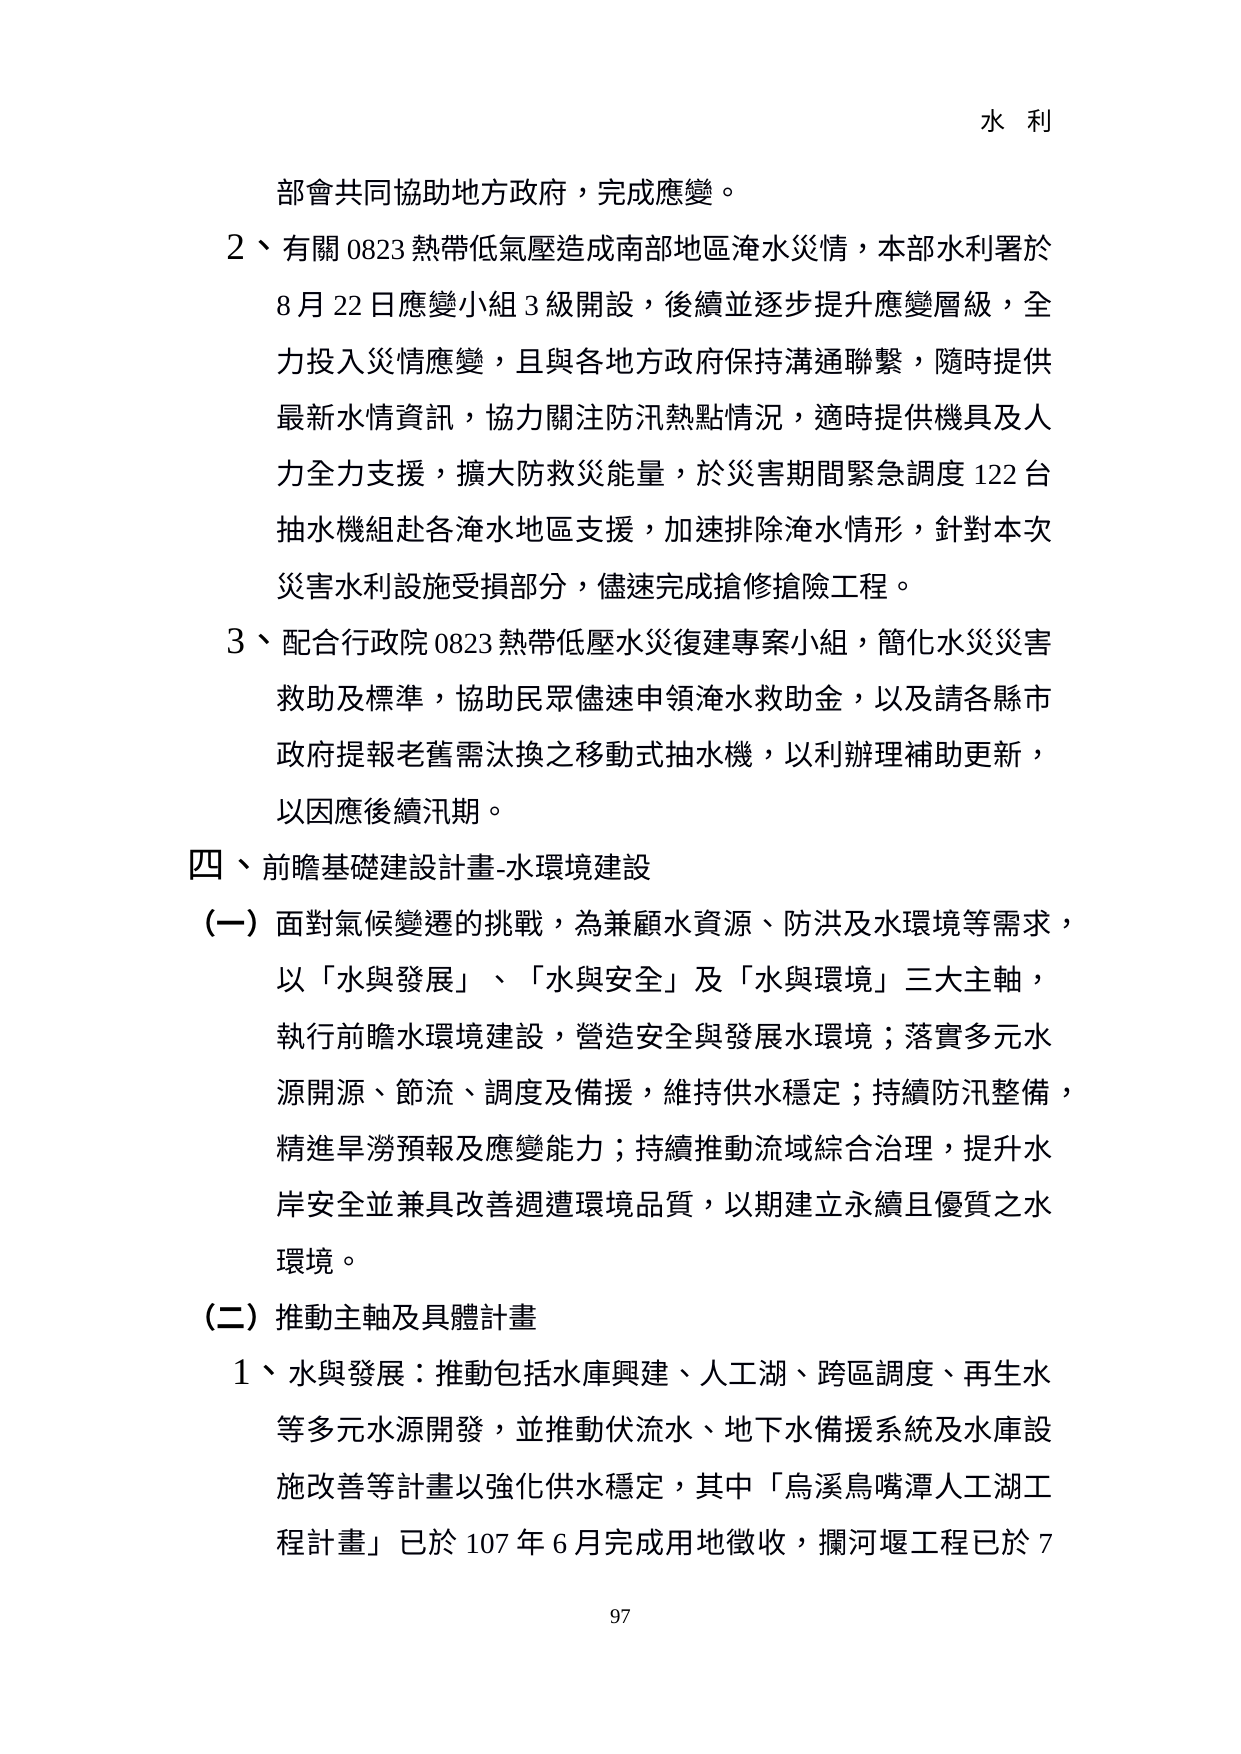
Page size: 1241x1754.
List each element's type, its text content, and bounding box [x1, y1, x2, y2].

list 推動主軸及具體計畫 [187, 1283, 1053, 1339]
list 水與發展：推動包括水庫興建、人工湖、跨區調度、再生水等多元水源開發，並推動伏流水、地下水備援系統及水庫設施改善等計畫以強化供水穩定，其中「烏溪鳥嘴潭人工湖工程計畫」已於107年6月完成用地徵收，攔河堰工程已於7 [232, 1339, 1053, 1564]
list 部會共同協助地方政府，完成應變。 [226, 158, 1053, 214]
list 有關0823熱帶低氣壓造成南部地區淹水災情，本部水利署於8月22日應變小組3級開設，後續並逐步提升應變層級，全力投入災情應變，且與各地方政府保持溝通聯繫，隨時提供最新水情資訊，協力關注防汛熱點情況，適時提供機具及人力全力支援，擴大防救災能量，於災害期間緊急調度122台抽水機組赴各淹水地區支援，加速排除淹水情形，針對本次災害水利設施受損部分，儘速完成搶修搶險工程。 [226, 214, 1053, 608]
list 前瞻基礎建設計畫-水環境建設 [187, 833, 1053, 889]
list 面對氣候變遷的挑戰，為兼顧水資源、防洪及水環境等需求，以「水與發展」、「水與安全」及「水與環境」三大主軸，執行前瞻水環境建設，營造安全與發展水環境；落實多元水源開源、節流、調度及備援，維持供水穩定；持續防汛整備，精進旱澇預報及應變能力；持續推動流域綜合治理，提升水岸安全並兼具改善週遭環境品質，以期建立永續且優質之水環境。 [187, 889, 1053, 1283]
list 配合行政院0823熱帶低壓水災復建專案小組，簡化水災災害救助及標準，協助民眾儘速申領淹水救助金，以及請各縣市政府提報老舊需汰換之移動式抽水機，以利辦理補助更新，以因應後續汛期。 [226, 608, 1053, 833]
